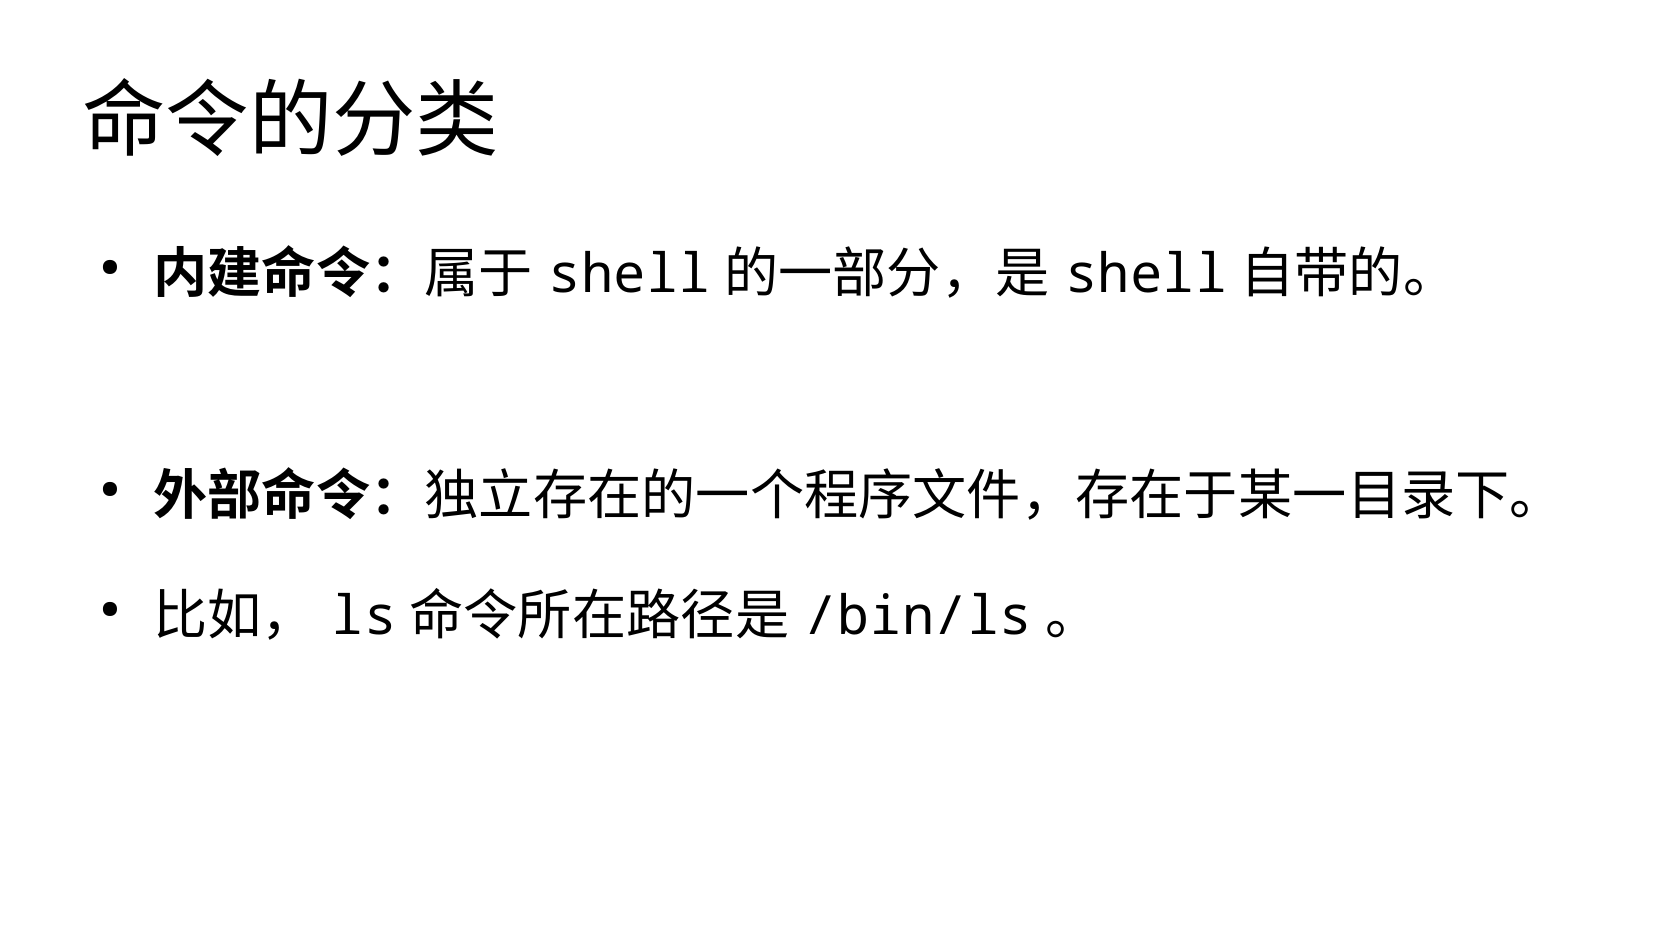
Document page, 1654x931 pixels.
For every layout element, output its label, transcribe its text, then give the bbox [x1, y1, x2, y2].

list 内建命令：属于shell的一部分，是shell自带的。 外部命令：独立存在的一个程序文件，存在于某一目录下。 比如，ls命令所在路径是/bin/ls。 [82, 217, 1571, 758]
title 命令的分类 [82, 37, 1571, 189]
